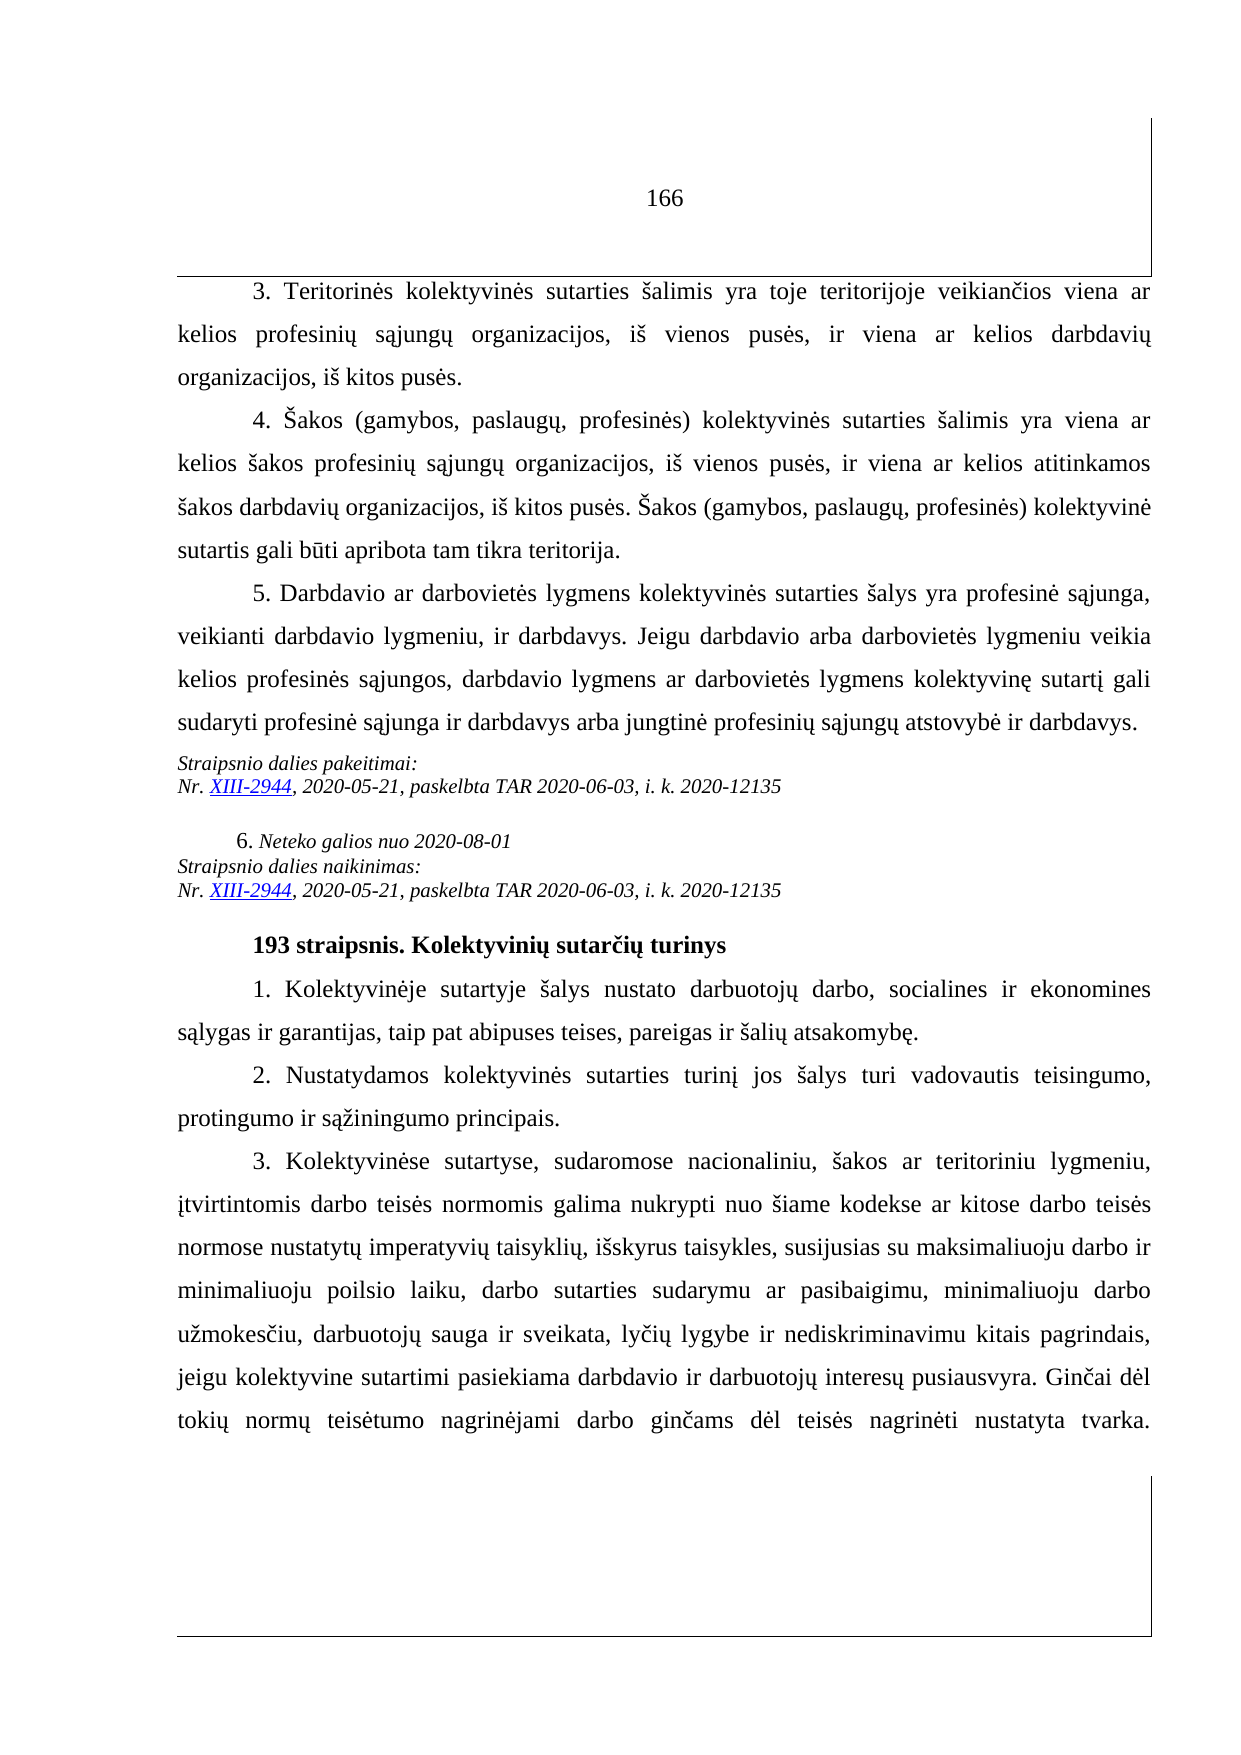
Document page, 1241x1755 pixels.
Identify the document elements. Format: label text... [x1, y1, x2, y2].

text 2. Nustatydamos kolektyvinės sutarties turinį jos šalys turi vadovautis teisingumo, protingumo ir sąžiningumo principais. [177, 1060, 1152, 1132]
text 1. Kolektyvinėje sutartyje šalys nustato darbuotojų darbo, socialines ir ekonomines sąlygas ir garantijas, taip pat abipuses teises, pareigas ir šalių atsakomybę. [177, 974, 1152, 1046]
text Nr. XIII-2944, 2020-05-21, paskelbta TAR 2020-06-03, i. k. 2020-12135 [177, 774, 1152, 798]
text 6. Neteko galios nuo 2020-08-01 [177, 827, 1152, 854]
text 3. Teritorinės kolektyvinės sutarties šalimis yra toje teritorijoje veikiančios viena ar kelios profesinių sąjungų organizacijos, iš vienos pusės, ir viena ar kelios darbdavių organizacijos, iš kitos pusės. [177, 276, 1152, 391]
subtitle 193 straipsnis. Kolektyvinių sutarčių turinys [177, 931, 1152, 959]
text Straipsnio dalies pakeitimai: [177, 750, 1152, 774]
text 5. Darbdavio ar darbovietės lygmens kolektyvinės sutarties šalys yra profesinė sąjunga, veikianti darbdavio lygmeniu, ir darbdavys. Jeigu darbdavio arba darbovietės lygmeniu veikia kelios profesinės sąjungos, darbdavio lygmens ar darbovietės lygmens kolektyvinę sutartį gali sudaryti profesinė sąjunga ir darbdavys arba jungtinė profesinių sąjungų atstovybė ir darbdavys. [177, 578, 1152, 736]
text 3. Kolektyvinėse sutartyse, sudaromose nacionaliniu, šakos ar teritoriniu lygmeniu, įtvirtintomis darbo teisės normomis galima nukrypti nuo šiame kodekse ar kitose darbo teisės normose nustatytų imperatyvių taisyklių, išskyrus taisykles, susijusias su maksimaliuoju darbo ir minimaliuoju poilsio laiku, darbo sutarties sudarymu ar pasibaigimu, minimaliuoju darbo užmokesčiu, darbuotojų sauga ir sveikata, lyčių lygybe ir nediskriminavimu kitais pagrindais, jeigu kolektyvine sutartimi pasiekiama darbdavio ir darbuotojų interesų pusiausvyra. Ginčai dėl tokių normų teisėtumo nagrinėjami darbo ginčams dėl teisės nagrinėti nustatyta tvarka. [177, 1146, 1152, 1434]
text Nr. XIII-2944, 2020-05-21, paskelbta TAR 2020-06-03, i. k. 2020-12135 [177, 878, 1152, 902]
text 4. Šakos (gamybos, paslaugų, profesinės) kolektyvinės sutarties šalimis yra viena ar kelios šakos profesinių sąjungų organizacijos, iš vienos pusės, ir viena ar kelios atitinkamos šakos darbdavių organizacijos, iš kitos pusės. Šakos (gamybos, paslaugų, profesinės) kolektyvinė sutartis gali būti apribota tam tikra teritorija. [177, 405, 1152, 563]
text Straipsnio dalies naikinimas: [177, 854, 1152, 878]
